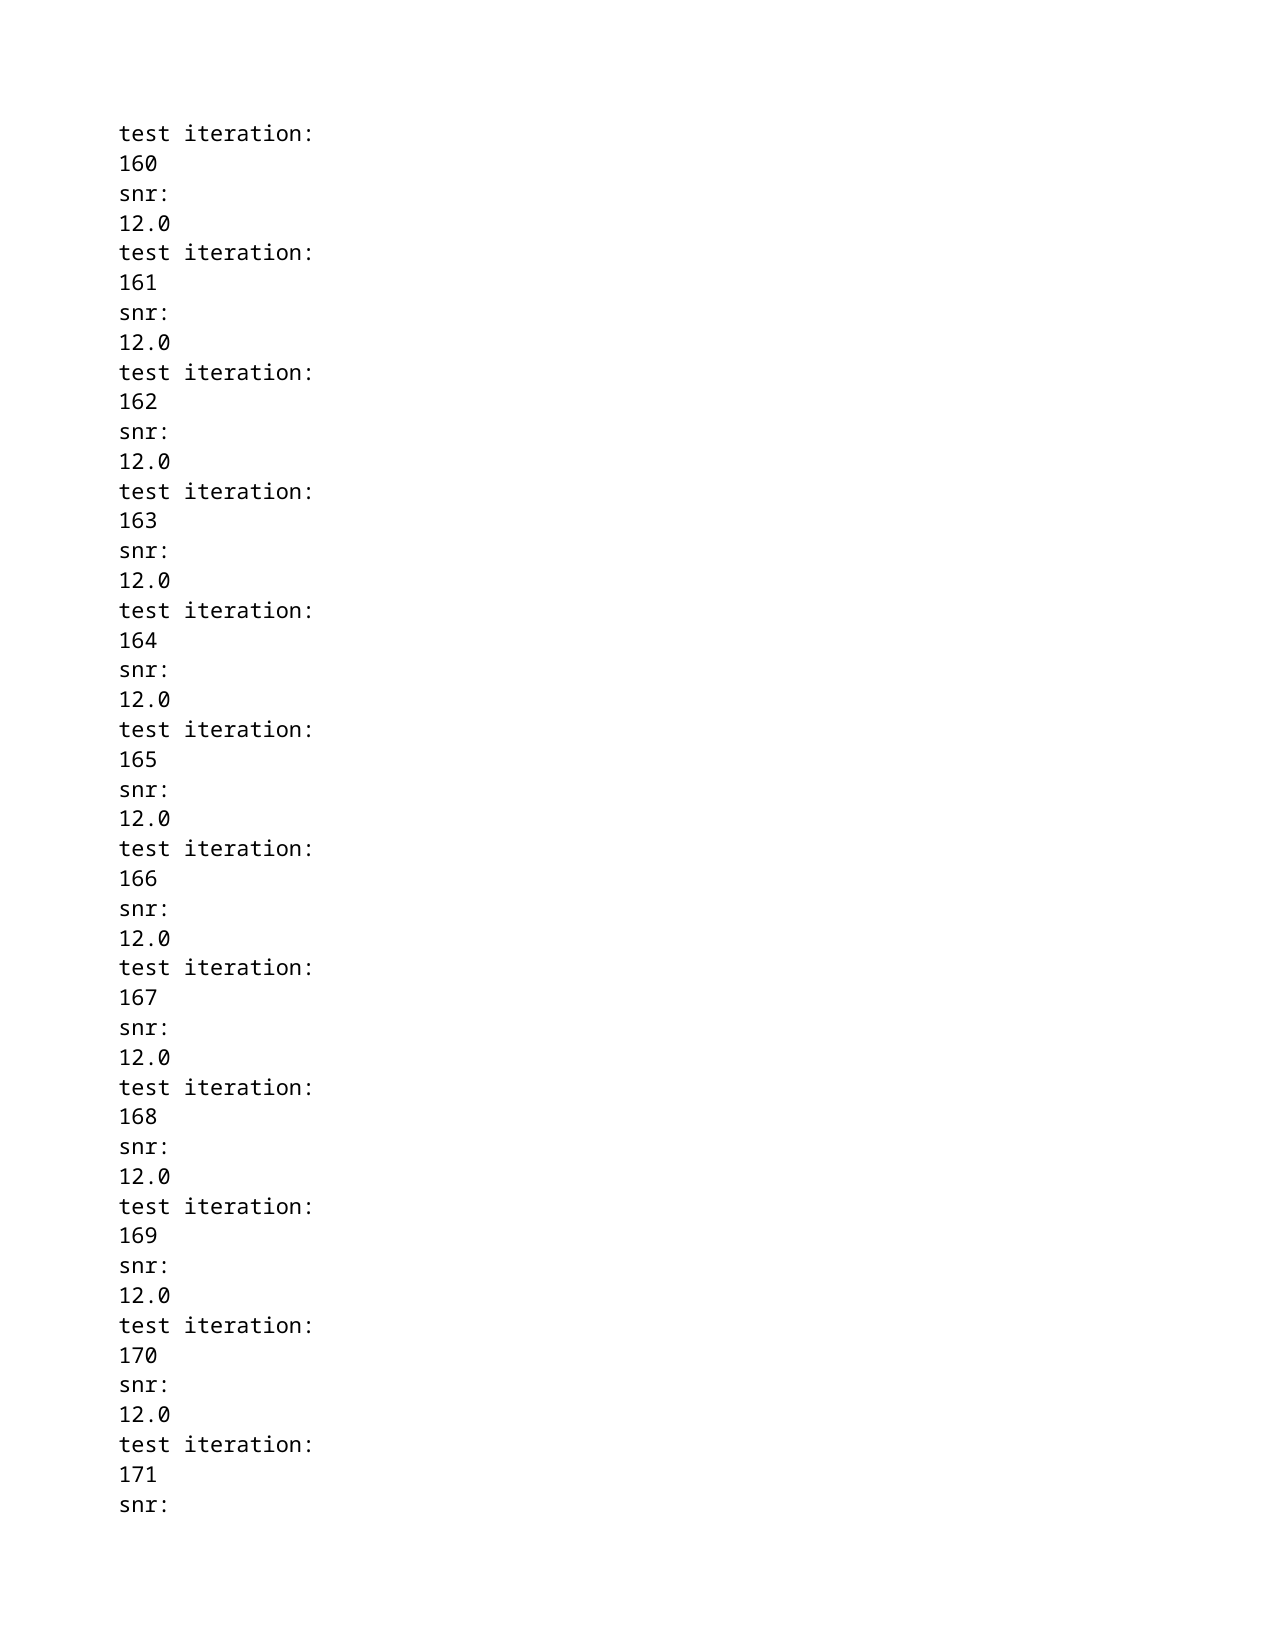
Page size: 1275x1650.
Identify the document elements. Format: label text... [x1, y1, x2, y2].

text 171 [118, 1459, 1157, 1488]
text snr: [118, 297, 1157, 327]
text test iteration: [118, 714, 1157, 744]
text test iteration: [118, 833, 1157, 863]
text 12.0 [118, 327, 1157, 356]
text test iteration: [118, 1429, 1157, 1459]
text snr: [118, 773, 1157, 803]
text snr: [118, 416, 1157, 446]
text 160 [118, 148, 1157, 178]
text test iteration: [118, 1191, 1157, 1220]
text test iteration: [118, 1071, 1157, 1101]
text test iteration: [118, 476, 1157, 505]
text 166 [118, 863, 1157, 893]
text 162 [118, 386, 1157, 416]
text 170 [118, 1339, 1157, 1369]
text snr: [118, 178, 1157, 207]
text test iteration: [118, 356, 1157, 386]
text 12.0 [118, 803, 1157, 833]
text test iteration: [118, 952, 1157, 982]
text 168 [118, 1101, 1157, 1131]
text snr: [118, 1012, 1157, 1042]
text snr: [118, 535, 1157, 565]
text snr: [118, 1369, 1157, 1399]
text test iteration: [118, 237, 1157, 267]
text 12.0 [118, 446, 1157, 476]
text 163 [118, 505, 1157, 535]
text 12.0 [118, 1042, 1157, 1071]
text snr: [118, 654, 1157, 684]
text 164 [118, 624, 1157, 654]
text 12.0 [118, 565, 1157, 595]
text 12.0 [118, 684, 1157, 714]
text 12.0 [118, 1399, 1157, 1429]
text snr: [118, 1250, 1157, 1280]
text snr: [118, 1131, 1157, 1161]
text test iteration: [118, 118, 1157, 148]
text 165 [118, 744, 1157, 773]
text test iteration: [118, 595, 1157, 624]
text 12.0 [118, 207, 1157, 237]
text snr: [118, 1488, 1157, 1518]
text 12.0 [118, 922, 1157, 952]
text 161 [118, 267, 1157, 297]
text 169 [118, 1220, 1157, 1250]
text snr: [118, 893, 1157, 922]
text 12.0 [118, 1280, 1157, 1310]
text 12.0 [118, 1161, 1157, 1191]
text 167 [118, 982, 1157, 1012]
text test iteration: [118, 1310, 1157, 1339]
